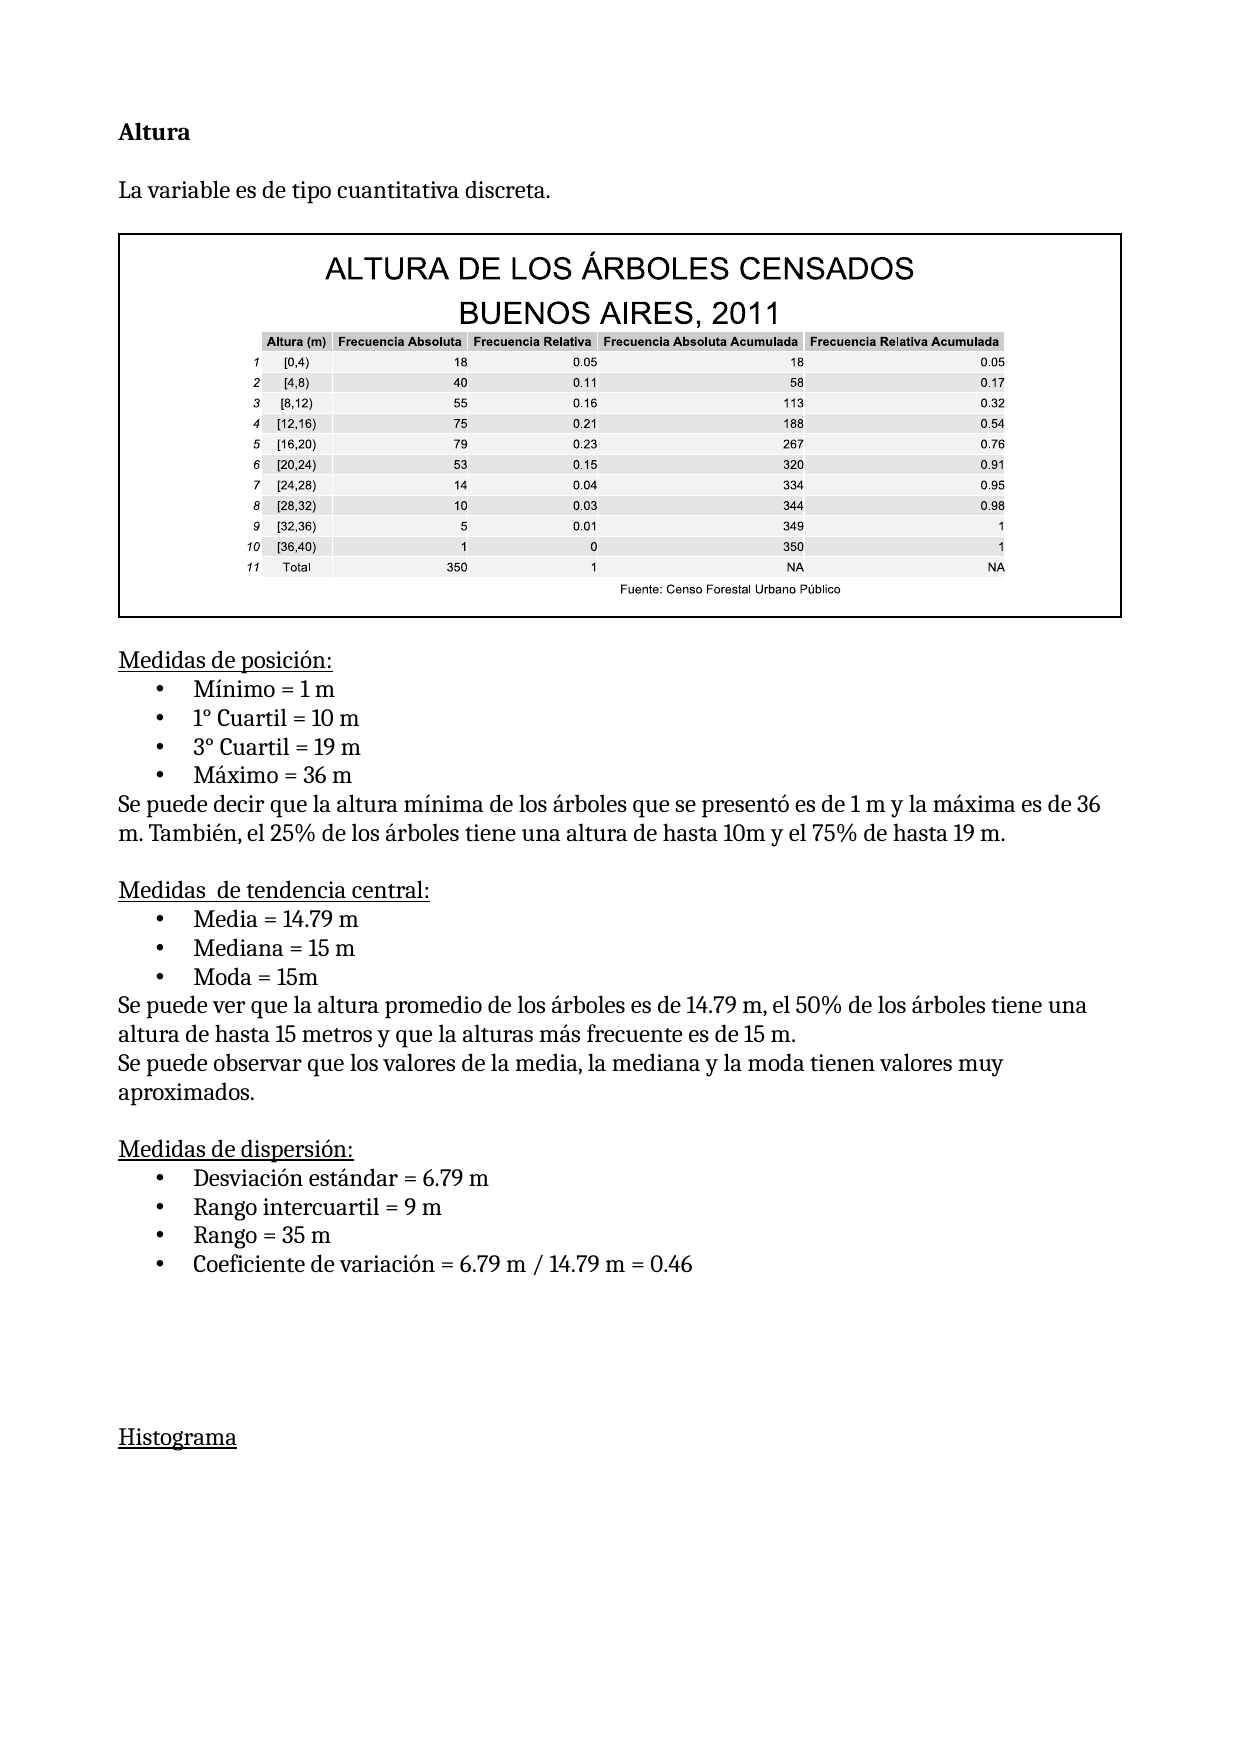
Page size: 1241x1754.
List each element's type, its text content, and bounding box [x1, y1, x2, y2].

list Rango intercuartil = 9 m [156, 1193, 1122, 1221]
list Mediana = 15 m [156, 934, 1122, 963]
list Mínimo = 1 m [156, 675, 1122, 704]
list Desviación estándar = 6.79 m [156, 1164, 1122, 1193]
text Se puede observar que los valores de la media, la mediana y la moda tienen valores muy aproximados. [118, 1049, 1122, 1106]
text Se puede decir que la altura mínima de los árboles que se presentó es de 1 m y la máxima es de 36 m. También, el 25% de los árboles tiene una altura de hasta 10m y el 75% de hasta 19 m. [118, 790, 1122, 848]
list 1° Cuartil = 10 m [156, 704, 1122, 733]
text Histograma [118, 1423, 1122, 1451]
list 3° Cuartil = 19 m [156, 733, 1122, 761]
list Media = 14.79 m [156, 905, 1122, 934]
text La variable es de tipo cuantitativa discreta. [118, 176, 1122, 204]
list Máximo = 36 m [156, 761, 1122, 790]
text Medidas de dispersión: [118, 1135, 1122, 1164]
list Rango = 35 m [156, 1221, 1122, 1250]
text Medidas de posición: [118, 646, 1122, 675]
text Altura [118, 118, 1122, 147]
list Moda = 15m [156, 963, 1122, 991]
list Coeficiente de variación = 6.79 m / 14.79 m = 0.46 [156, 1250, 1122, 1279]
text Medidas de tendencia central: [118, 876, 1122, 905]
text Se puede ver que la altura promedio de los árboles es de 14.79 m, el 50% de los árboles tiene una altura de hasta 15 metros y que la alturas más frecuente es de 15 m. [118, 991, 1122, 1049]
